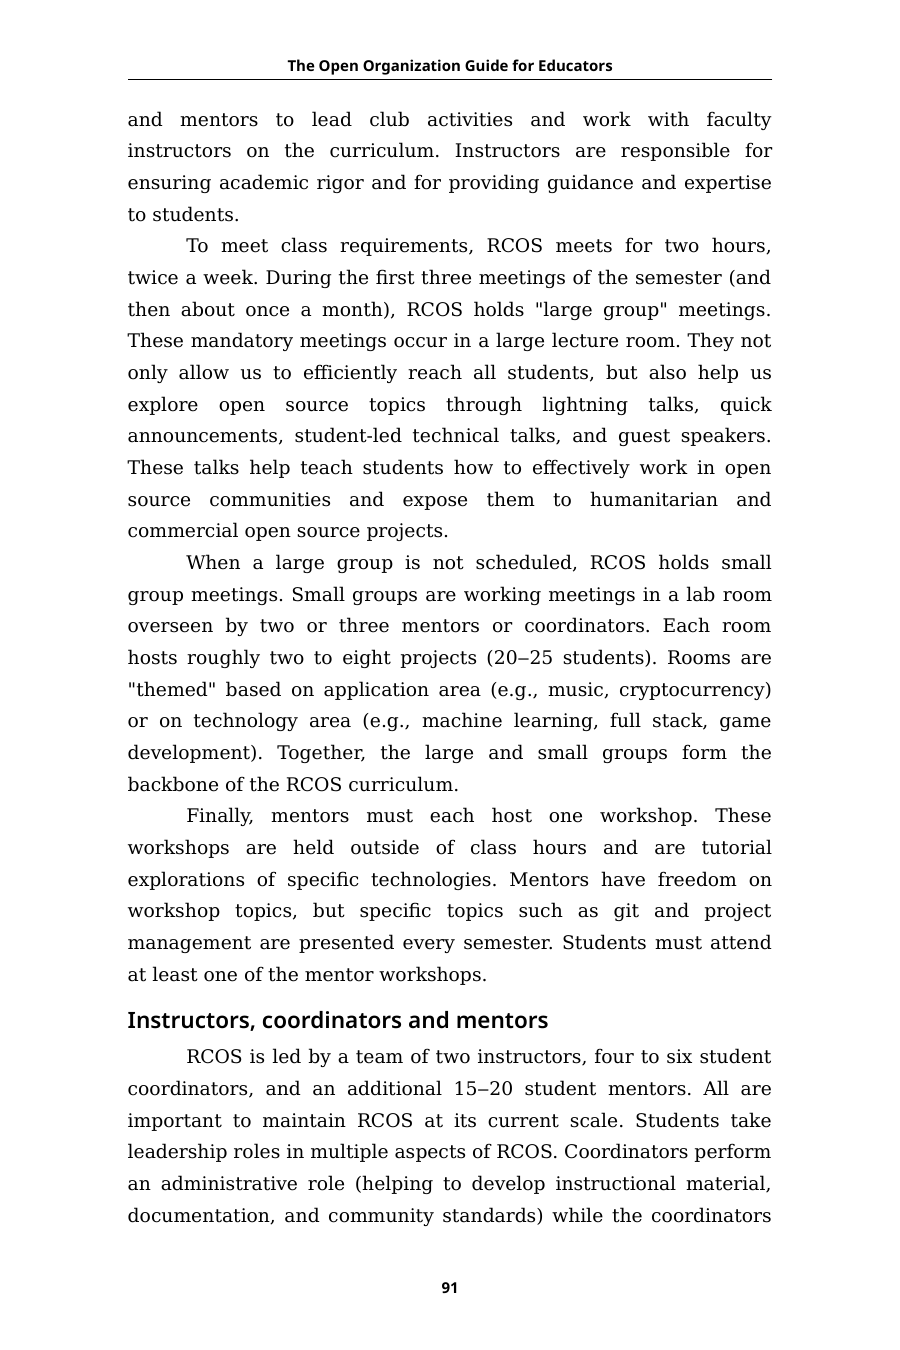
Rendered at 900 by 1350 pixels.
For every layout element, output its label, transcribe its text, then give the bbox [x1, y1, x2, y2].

text and mentors to lead club activities and work with faculty instructors on the curriculum. Instructors are responsible for ensuring academic rigor and for providing guidance and expertise to students. [127, 109, 772, 226]
text Finally, mentors must each host one workshop. These workshops are held outside of class hours and are tutorial explorations of specific technologies. Mentors have freedom on workshop topics, but specific topics such as git and project management are presented every semester. Students must attend at least one of the mentor workshops. [127, 805, 772, 986]
text When a large group is not scheduled, RCOS holds small group meetings. Small groups are working meetings in a lab room overseen by two or three mentors or coordinators. Each room hosts roughly two to eight projects (20‒25 students). Rooms are "themed" based on application area (e.g., music, cryptocurrency) or on technology area (e.g., machine learning, full stack, game development). Together, the large and small groups form the backbone of the RCOS curriculum. [127, 552, 772, 796]
text To meet class requirements, RCOS meets for two hours, twice a week. During the first three meetings of the semester (and then about once a month), RCOS holds "large group" meetings. These mandatory meetings occur in a large lecture room. They not only allow us to efficiently reach all students, but also help us explore open source topics through lightning talks, quick announcements, student-led technical talks, and guest speakers. These talks help teach students how to effectively work in open source communities and expose them to humanitarian and commercial open source projects. [127, 235, 772, 542]
subtitle Instructors, coordinators and mentors [127, 1008, 772, 1034]
text RCOS is led by a team of two instructors, four to six student coordinators, and an additional 15‒20 student mentors. All are important to maintain RCOS at its current scale. Students take leadership roles in multiple aspects of RCOS. Coordinators perform an administrative role (helping to develop instructional material, documentation, and community standards) while the coordinators [127, 1046, 772, 1227]
